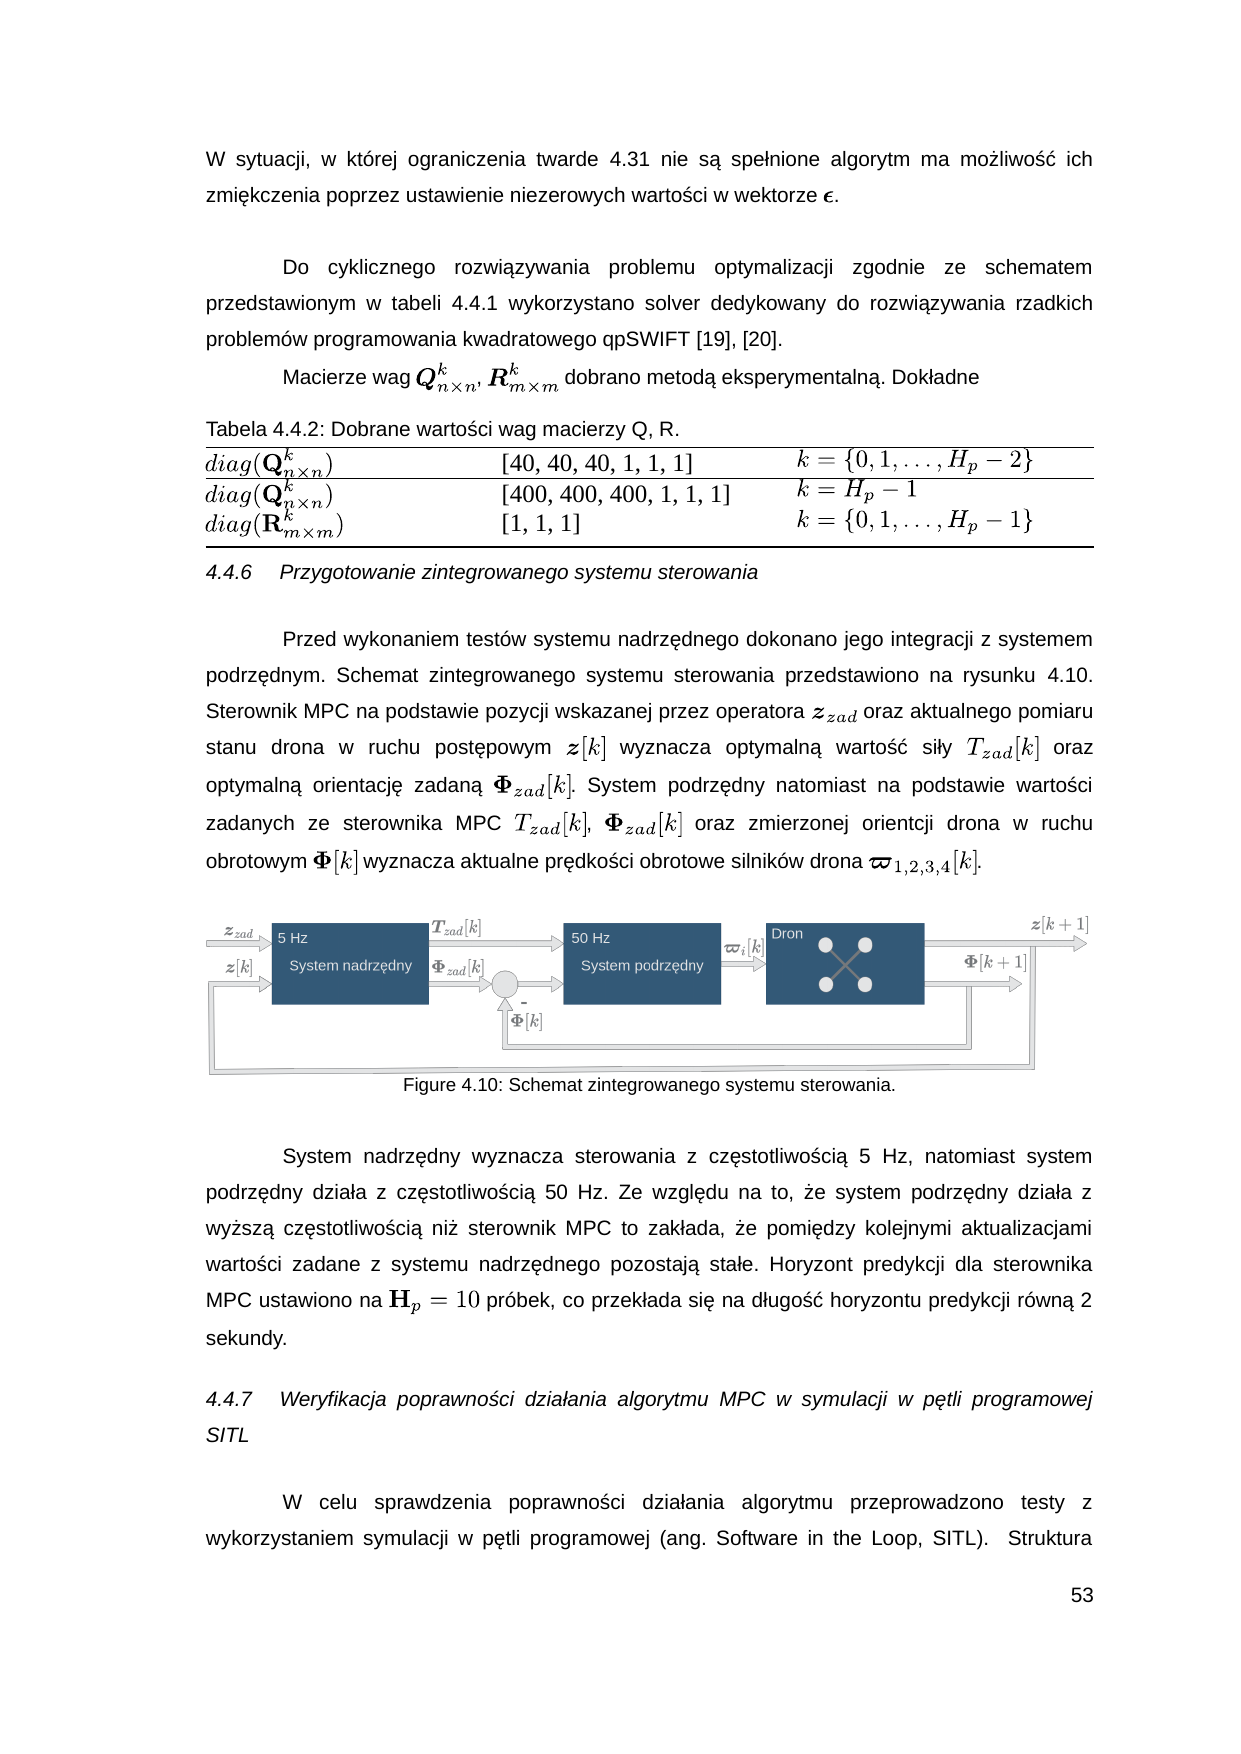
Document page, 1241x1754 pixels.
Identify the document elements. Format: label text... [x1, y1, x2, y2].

table_cell [1, 1, 1] [501, 509, 797, 546]
text , [475, 363, 510, 392]
text System nadrzędny wyznacza sterowania z częstotliwością 5 Hz, natomiast system podrzędny działa z częstotliwością 50 Hz. Ze względu na to, że system podrzędny działa z wyższą częstotliwością niż sterownik MPC to zakłada, że pomiędzy kolejnymi aktualizacjami wartości zadane z systemu nadrzędnego pozostają stałe. Horyzont predykcji dla sterownika MPC ustawiono na próbek, co przekłada się na długość horyzontu predykcji równą 2 sekundy. [206, 1144, 1093, 1350]
picture [205, 900, 1094, 1075]
table_header [289, 448, 501, 478]
table_header [798, 448, 1093, 478]
table_cell [206, 509, 501, 546]
subtitle Weryfikacja poprawności działania algorytmu MPC w symulacji w pętli programowej SITL [206, 1387, 1093, 1447]
table_cell [798, 509, 1093, 546]
text Figure 4.10: Schemat zintegrowanego systemu sterowania. [206, 1075, 1093, 1096]
text Do cyklicznego rozwiązywania problemu optymalizacji zgodnie ze schematem przedstawionym w tabeli 4.4.1 wykorzystano solver dedykowany do rozwiązywania rzadkich problemów programowania kwadratowego qpSWIFT [19], [20]. [206, 255, 1093, 351]
table_cell [289, 479, 501, 508]
text Tabela 4.4.2: Dobrane wartości wag macierzy Q, R. [206, 416, 1093, 440]
table_cell [798, 479, 1093, 508]
text W sytuacji, w której ograniczenia twarde 4.31 nie są spełnione algorytm ma możliwość ich zmiękczenia poprzez ustawienie niezerowych wartości w wektorze . [206, 147, 1093, 207]
subtitle Przygotowanie zintegrowanego systemu sterowania [206, 560, 1093, 584]
text Macierze wag [206, 363, 438, 392]
table_header [40, 40, 40, 1, 1, 1] [501, 448, 797, 478]
table_cell [400, 400, 400, 1, 1, 1] [501, 479, 797, 508]
text W celu sprawdzenia poprawności działania algorytmu przeprowadzono testy z wykorzystaniem symulacji w pętli programowej (ang. Software in the Loop, SITL). Struktura [206, 1490, 1093, 1550]
text dobrano metodą eksperymentalną. Dokładne [558, 363, 1093, 392]
text Przed wykonaniem testów systemu nadrzędnego dokonano jego integracji z systemem podrzędnym. Schemat zintegrowanego systemu sterowania przedstawiono na rysunku 4.10. Sterownik MPC na podstawie pozycji wskazanej przez operatora oraz aktualnego pomiaru stanu drona w ruchu postępowym wyznacza optymalną wartość siły oraz optymalną orientację zadaną . System podrzędny natomiast na podstawie wartości zadanych ze sterownika MPC , oraz zmierzonej orientcji drona w ruchu obrotowym wyznacza aktualne prędkości obrotowe silników drona . [206, 627, 1093, 876]
